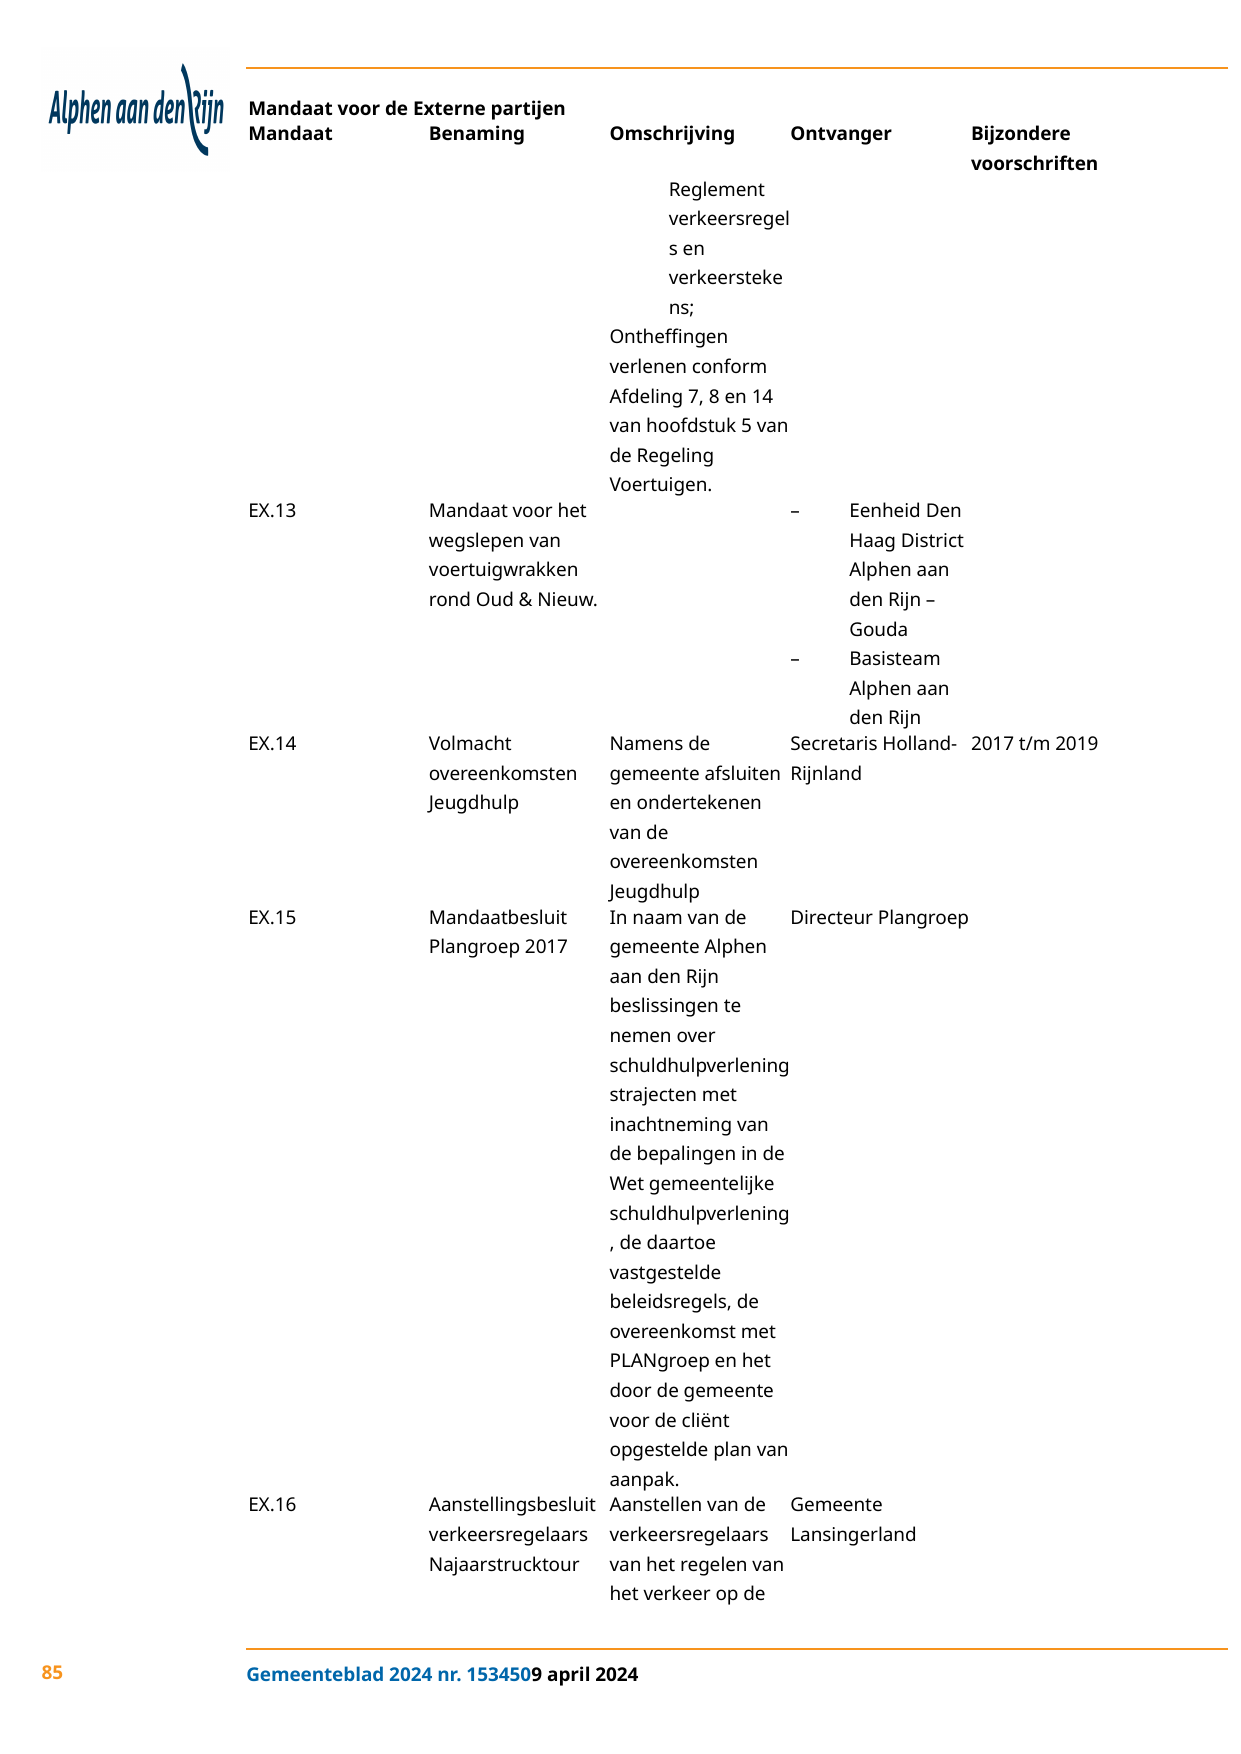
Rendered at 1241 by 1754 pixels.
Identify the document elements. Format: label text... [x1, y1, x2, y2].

table_cell Gemeente Lansingerland [790, 1492, 971, 1606]
table_cell Benaming [429, 121, 609, 176]
table_cell 2017 t/m 2019 [971, 730, 1152, 904]
table_cell EX.14 [248, 730, 429, 904]
table_cell In naam van de gemeente Alphen aan den Rijn beslissingen te nemen over schuldhulpverleningstrajecten met inachtneming van de bepalingen in de Wet gemeentelijke schuldhulpverlening, de daartoe vastgestelde beleidsregels, de overeenkomst met PLANgroep en het door de gemeente voor de cliënt opgestelde plan van aanpak. [609, 904, 790, 1492]
table_cell [248, 176, 429, 497]
table_cell EX.16 [248, 1492, 429, 1606]
table_cell [971, 176, 1152, 497]
table_cell Eenheid Den Haag District Alphen aan den Rijn – Gouda Basisteam Alphen aan den Rijn [790, 498, 971, 730]
table_cell Reglement verkeersregels en verkeerstekens; Ontheffingen verlenen conform Afdeling 7, 8 en 14 van hoofdstuk 5 van de Regeling Voertuigen. [609, 176, 790, 497]
table_cell [971, 498, 1152, 730]
table_cell Ontvanger [790, 121, 971, 176]
table_cell Aanstellen van de verkeersregelaars van het regelen van het verkeer op de [609, 1492, 790, 1606]
table_cell Namens de gemeente afsluiten en ondertekenen van de overeenkomsten Jeugdhulp [609, 730, 790, 904]
picture [41, 47, 231, 172]
table_cell [971, 1492, 1152, 1606]
table_cell Secretaris Holland-Rijnland [790, 730, 971, 904]
table_cell Mandaat [248, 121, 429, 176]
table_cell Omschrijving [609, 121, 790, 176]
table_cell [790, 176, 971, 497]
table_cell Bijzondere voorschriften [971, 121, 1152, 176]
table_cell Mandaatbesluit Plangroep 2017 [429, 904, 609, 1492]
table_cell Aanstellingsbesluit verkeersregelaars Najaarstrucktour [429, 1492, 609, 1606]
table_cell [971, 904, 1152, 1492]
table_cell [609, 498, 790, 730]
table_cell EX.13 [248, 498, 429, 730]
table_cell EX.15 [248, 904, 429, 1492]
table_cell Directeur Plangroep [790, 904, 971, 1492]
table_header Mandaat voor de Externe partijen [248, 95, 1152, 121]
table_cell [429, 176, 609, 497]
table_cell Volmacht overeenkomsten Jeugdhulp [429, 730, 609, 904]
table_cell Mandaat voor het wegslepen van voertuigwrakken rond Oud & Nieuw. [429, 498, 609, 730]
